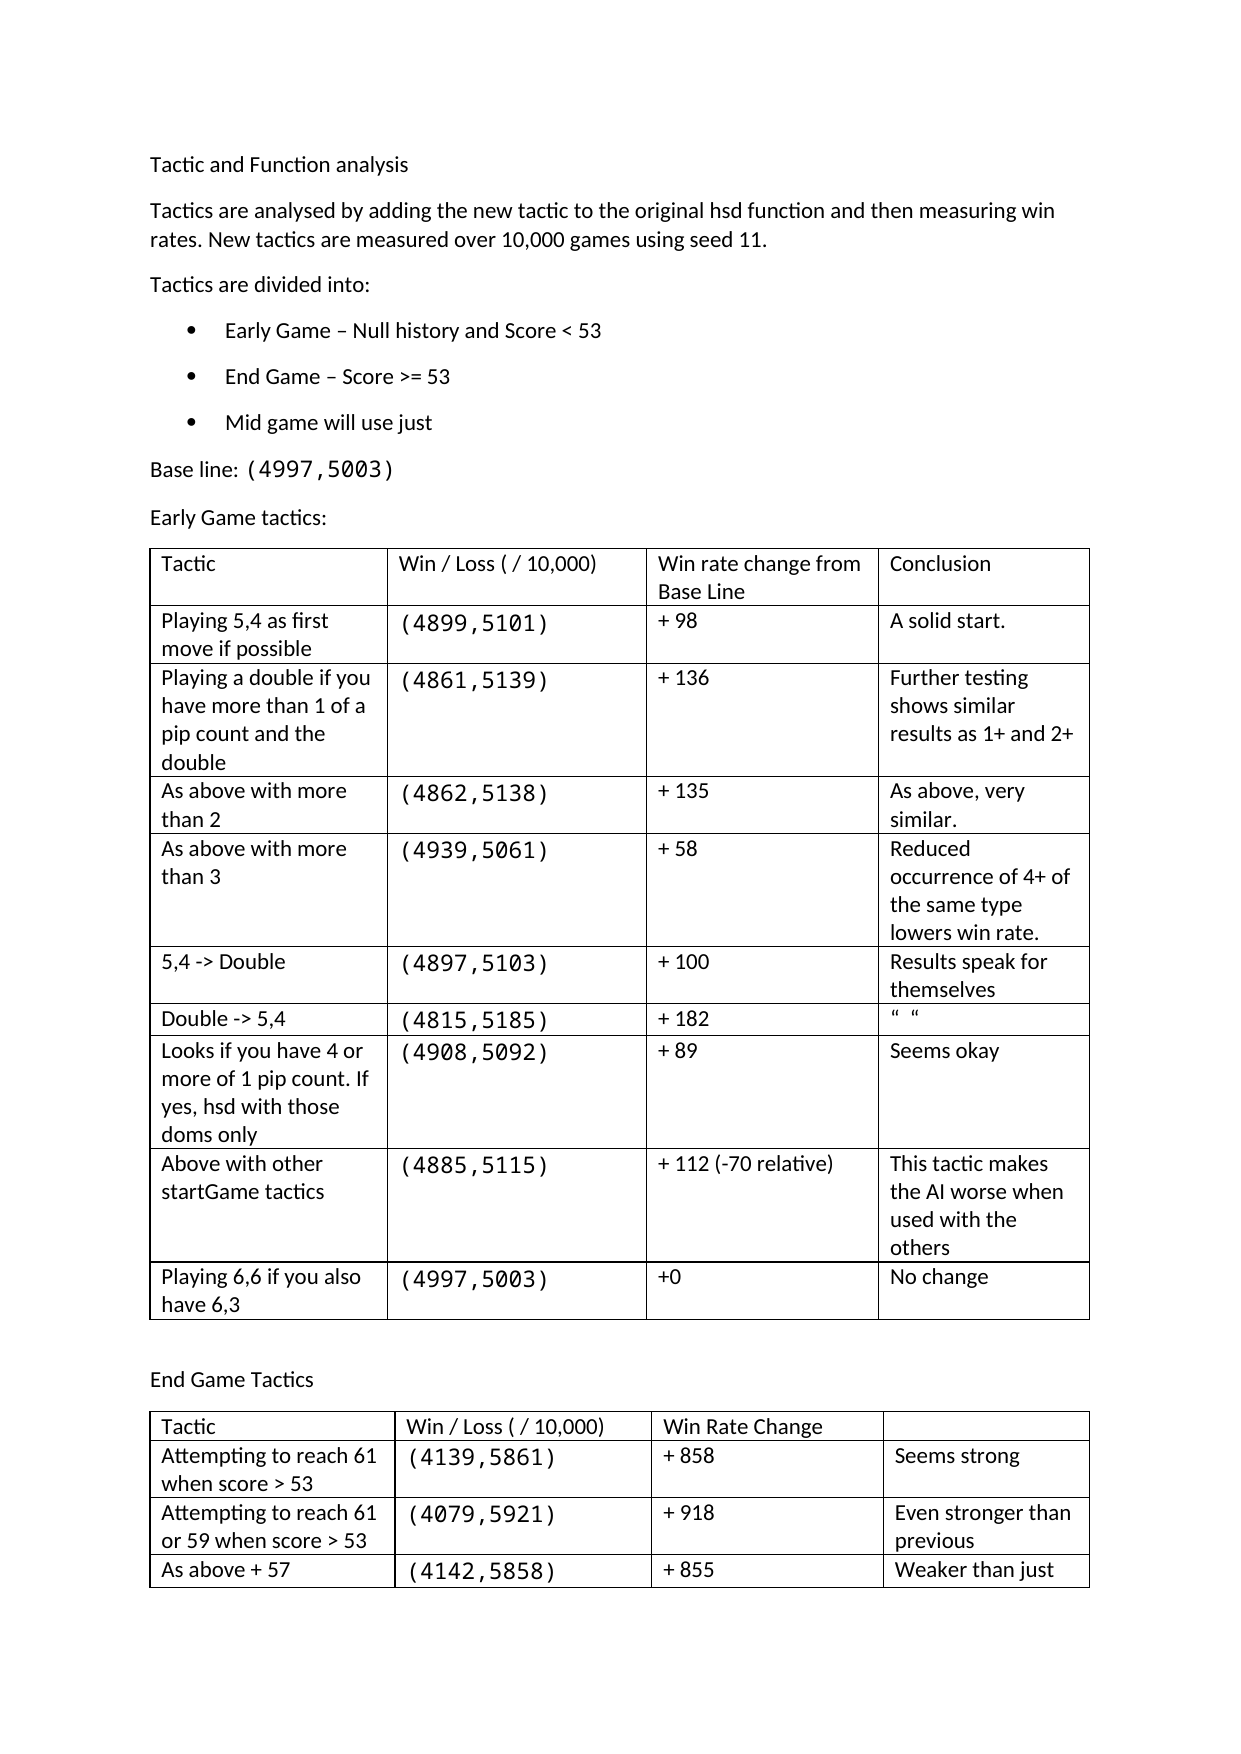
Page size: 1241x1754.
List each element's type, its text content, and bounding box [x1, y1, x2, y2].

table_header Tactic [151, 1412, 394, 1440]
table_cell Results speak for themselves [879, 947, 1089, 1003]
table_cell Playing 6,6 if you also have 6,3 [151, 1263, 387, 1318]
table_cell + 855 [652, 1555, 883, 1587]
table_cell This tactic makes the AI worse when used with the others [879, 1149, 1089, 1261]
table_cell Playing 5,4 as first move if possible [151, 606, 387, 662]
table_cell Attempting to reach 61 when score > 53 [151, 1441, 394, 1497]
table_cell + 136 [647, 664, 878, 776]
table_cell + 918 [652, 1498, 883, 1554]
text Tactic and Function analysis [150, 150, 1090, 178]
text End Game Tactics [150, 1365, 1090, 1393]
table_header Win rate change from Base Line [647, 549, 878, 605]
table_cell (4142,5858) [396, 1555, 651, 1587]
table_cell As above with more than 2 [151, 777, 387, 833]
table_cell (4908,5092) [388, 1036, 646, 1148]
table_cell As above with more than 3 [151, 834, 387, 946]
table_cell As above, very similar. [879, 777, 1089, 833]
table_cell Reduced occurrence of 4+ of the same type lowers win rate. [879, 834, 1089, 946]
table_cell Double -> 5,4 [151, 1004, 387, 1035]
table_cell Above with other startGame tactics [151, 1149, 387, 1261]
table_cell Looks if you have 4 or more of 1 pip count. If yes, hsd with those doms only [151, 1036, 387, 1148]
list Mid game will use just [187, 408, 1090, 436]
table_cell + 89 [647, 1036, 878, 1148]
table_cell No change [879, 1263, 1089, 1318]
table_header Win Rate Change [652, 1412, 883, 1440]
table_cell Further testing shows similar results as 1+ and 2+ [879, 664, 1089, 776]
table_cell + 858 [652, 1441, 883, 1497]
table_cell (4862,5138) [388, 777, 646, 833]
table_cell 5,4 -> Double [151, 947, 387, 1003]
table_cell (4885,5115) [388, 1149, 646, 1261]
table_cell (4861,5139) [388, 664, 646, 776]
list Early Game – Null history and Score < 53 [187, 316, 1090, 344]
table_cell Even stronger than previous [884, 1498, 1089, 1554]
table_cell (4139,5861) [396, 1441, 651, 1497]
table_cell + 182 [647, 1004, 878, 1035]
table_cell Attempting to reach 61 or 59 when score > 53 [151, 1498, 394, 1554]
table_cell As above + 57 [151, 1555, 394, 1587]
table_cell Weaker than just [884, 1555, 1089, 1587]
table_cell “ “ [879, 1004, 1089, 1035]
table_cell (4079,5921) [396, 1498, 651, 1554]
table_header [884, 1412, 1089, 1440]
table_cell (4815,5185) [388, 1004, 646, 1035]
text Early Game tactics: [150, 503, 1090, 531]
table_cell + 100 [647, 947, 878, 1003]
table_cell + 112 (-70 relative) [647, 1149, 878, 1261]
table_cell (4899,5101) [388, 606, 646, 662]
table_cell Seems okay [879, 1036, 1089, 1148]
text Base line: (4997,5003) [150, 453, 1090, 485]
table_cell + 58 [647, 834, 878, 946]
table_cell + 98 [647, 606, 878, 662]
table_header Tactic [151, 549, 387, 605]
list End Game – Score >= 53 [187, 362, 1090, 390]
table_cell (4897,5103) [388, 947, 646, 1003]
table_cell A solid start. [879, 606, 1089, 662]
table_cell +0 [647, 1263, 878, 1318]
table_cell (4939,5061) [388, 834, 646, 946]
text Tactics are analysed by adding the new tactic to the original hsd function and then measuring win rates. New tactics are measured over 10,000 games using seed 11. [150, 196, 1090, 253]
table_cell + 135 [647, 777, 878, 833]
table_cell Playing a double if you have more than 1 of a pip count and the double [151, 664, 387, 776]
table_cell (4997,5003) [388, 1263, 646, 1318]
text Tactics are divided into: [150, 271, 1090, 298]
table_header Conclusion [879, 549, 1089, 605]
table_header Win / Loss ( / 10,000) [396, 1412, 651, 1440]
table_cell Seems strong [884, 1441, 1089, 1497]
table_header Win / Loss ( / 10,000) [388, 549, 646, 605]
